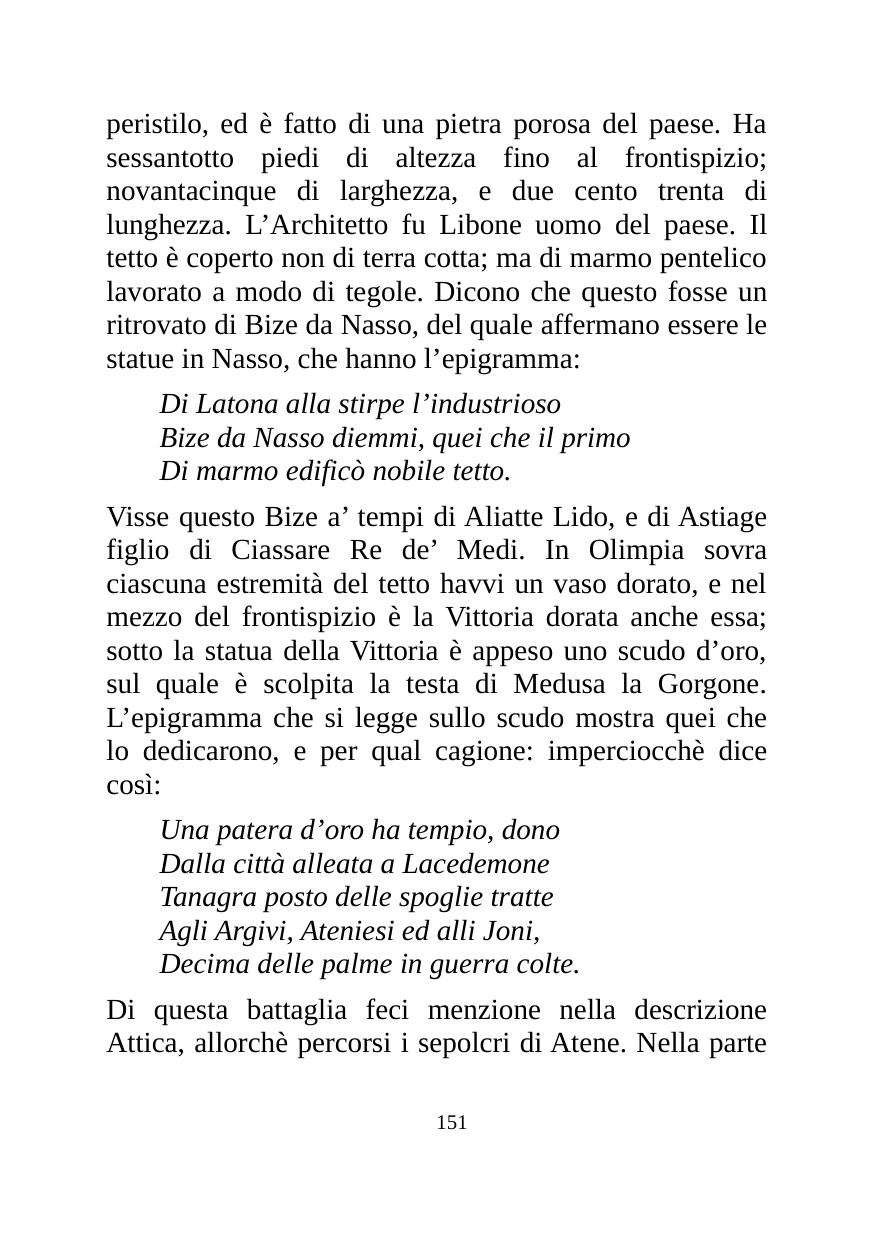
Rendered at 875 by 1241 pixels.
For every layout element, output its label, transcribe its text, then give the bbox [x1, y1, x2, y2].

text peristilo, ed è fatto di una pietra porosa del paese. Ha sessantotto piedi di altezza fino al frontispizio; novantacinque di larghezza, e due cento trenta di lunghezza. L’Architetto fu Libone uomo del paese. Il tetto è coperto non di terra cotta; ma di marmo pentelico lavorato a modo di tegole. Dicono che questo fosse un ritrovato di Bize da Nasso, del quale affermano essere le statue in Nasso, che hanno l’epigramma: [106, 106, 768, 374]
text Di Latona alla stirpe l’industrioso Bize da Nasso diemmi, quei che il primo Di marmo edificò nobile tetto. [159, 386, 768, 487]
text Visse questo Bize a’ tempi di Aliatte Lido, e di Astiage figlio di Ciassare Re de’ Medi. In Olimpia sovra ciascuna estremità del tetto havvi un vaso dorato, e nel mezzo del frontispizio è la Vittoria dorata anche essa; sotto la statua della Vittoria è appeso uno scudo d’oro, sul quale è scolpita la testa di Medusa la Gorgone. L’epigramma che si legge sullo scudo mostra quei che lo dedicarono, e per qual cagione: imperciocchè dice così: [106, 499, 768, 801]
text Di questa battaglia feci menzione nella descrizione Attica, allorchè percorsi i sepolcri di Atene. Nella parte [106, 992, 768, 1059]
text Una patera d’oro ha tempio, dono Dalla città alleata a Lacedemone Tanagra posto delle spoglie tratte Agli Argivi, Ateniesi ed alli Joni, Decima delle palme in guerra colte. [159, 812, 768, 980]
